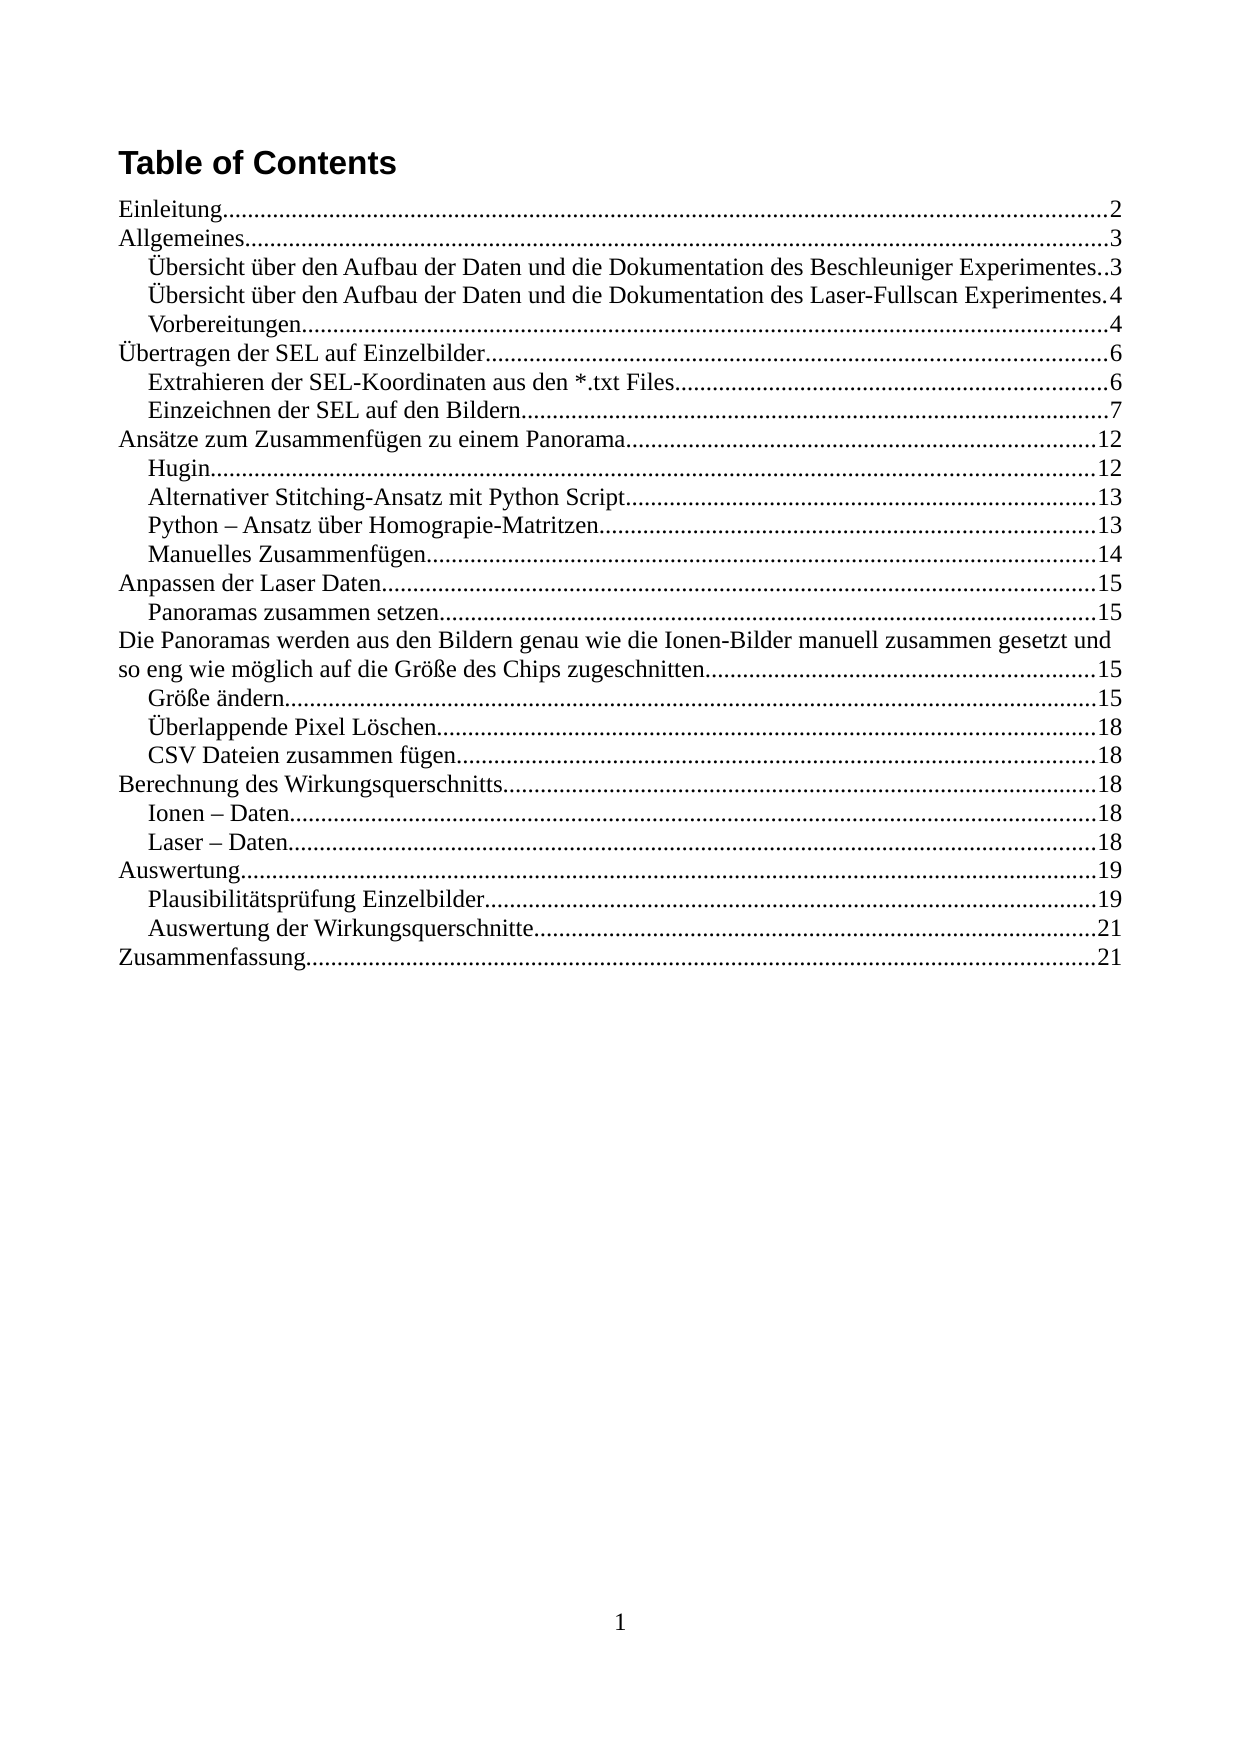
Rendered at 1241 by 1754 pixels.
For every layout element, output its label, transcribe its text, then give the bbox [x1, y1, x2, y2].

subtitle Table of Contents [118, 143, 1122, 182]
text Größe ändern 15 [148, 683, 1122, 712]
text Überlappende Pixel Löschen 18 [148, 712, 1122, 740]
text Zusammenfassung 21 [118, 942, 1122, 970]
text Anpassen der Laser Daten 15 [118, 568, 1122, 597]
text Übersicht über den Aufbau der Daten und die Dokumentation des Beschleuniger Experimentes 3 [148, 252, 1122, 280]
text Übertragen der SEL auf Einzelbilder 6 [118, 338, 1122, 367]
text CSV Dateien zusammen fügen 18 [148, 740, 1122, 769]
text Ansätze zum Zusammenfügen zu einem Panorama 12 [118, 424, 1122, 453]
text Panoramas zusammen setzen 15 [148, 597, 1122, 625]
text Die Panoramas werden aus den Bildern genau wie die Ionen-Bilder manuell zusammen gesetzt und so eng wie möglich auf die Größe des Chips zugeschnitten. 15 [118, 625, 1122, 683]
text Einleitung 2 [118, 194, 1122, 223]
text Vorbereitungen 4 [148, 309, 1122, 338]
text Extrahieren der SEL-Koordinaten aus den *.txt Files 6 [148, 367, 1122, 395]
text Laser – Daten 18 [148, 827, 1122, 855]
text Plausibilitätsprüfung Einzelbilder 19 [148, 884, 1122, 913]
text Einzeichnen der SEL auf den Bildern 7 [148, 395, 1122, 424]
text Auswertung der Wirkungsquerschnitte 21 [148, 913, 1122, 942]
text Berechnung des Wirkungsquerschnitts 18 [118, 769, 1122, 798]
text Allgemeines 3 [118, 223, 1122, 252]
text Hugin 12 [148, 453, 1122, 482]
text Python – Ansatz über Homograpie-Matritzen 13 [148, 510, 1122, 539]
text Übersicht über den Aufbau der Daten und die Dokumentation des Laser-Fullscan Experimentes 4 [148, 280, 1122, 309]
text Auswertung 19 [118, 855, 1122, 884]
text Alternativer Stitching-Ansatz mit Python Script 13 [148, 482, 1122, 510]
text Ionen – Daten 18 [148, 798, 1122, 827]
text Manuelles Zusammenfügen 14 [148, 539, 1122, 568]
